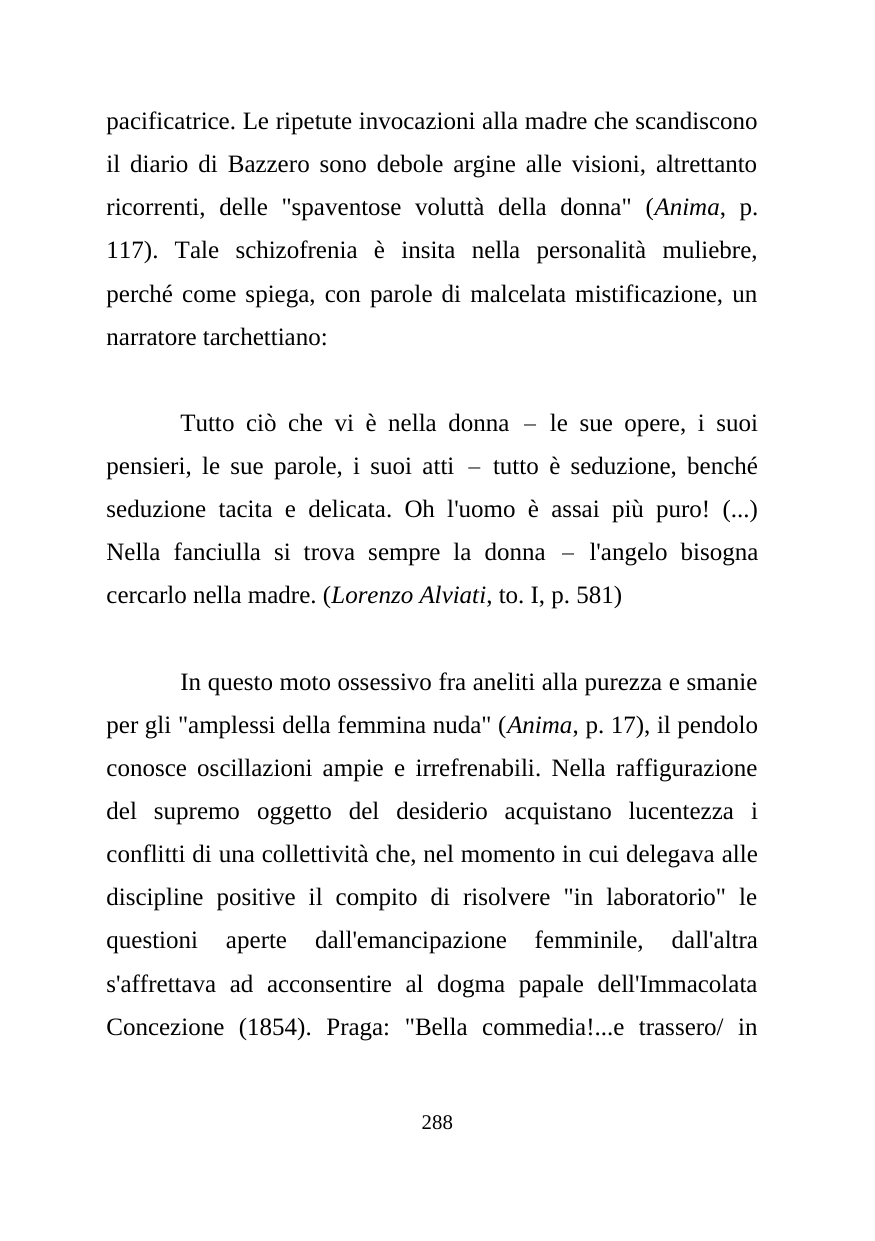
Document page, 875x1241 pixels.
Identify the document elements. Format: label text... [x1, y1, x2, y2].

text In questo moto ossessivo fra aneliti alla purezza e smanie per gli "amplessi della femmina nuda" (Anima, p. 17), il pendolo conosce oscillazioni ampie e irrefrenabili. Nella raffigurazione del supremo oggetto del desiderio acquistano lucentezza i conflitti di una collettività che, nel momento in cui delegava alle discipline positive il compito di risolvere "in laboratorio" le questioni aperte dall'emancipazione femminile, dall'altra s'affrettava ad acconsentire al dogma papale dell'Immacolata Concezione (1854). Praga: "Bella commedia!...e trassero/ in [106, 667, 758, 1041]
text Tutto ciò che vi è nella donna ¾ le sue opere, i suoi pensieri, le sue parole, i suoi atti ¾ tutto è seduzione, benché seduzione tacita e delicata. Oh l'uomo è assai più puro! (...) Nella fanciulla si trova sempre la donna ¾ l'angelo bisogna cercarlo nella madre. (Lorenzo Alviati, to. I, p. 581) [106, 408, 758, 609]
text pacificatrice. Le ripetute invocazioni alla madre che scandiscono il diario di Bazzero sono debole argine alle visioni, altrettanto ricorrenti, delle "spaventose voluttà della donna" (Anima, p. 117). Tale schizofrenia è insita nella personalità muliebre, perché come spiega, con parole di malcelata mistificazione, un narratore tarchettiano: [106, 106, 758, 351]
